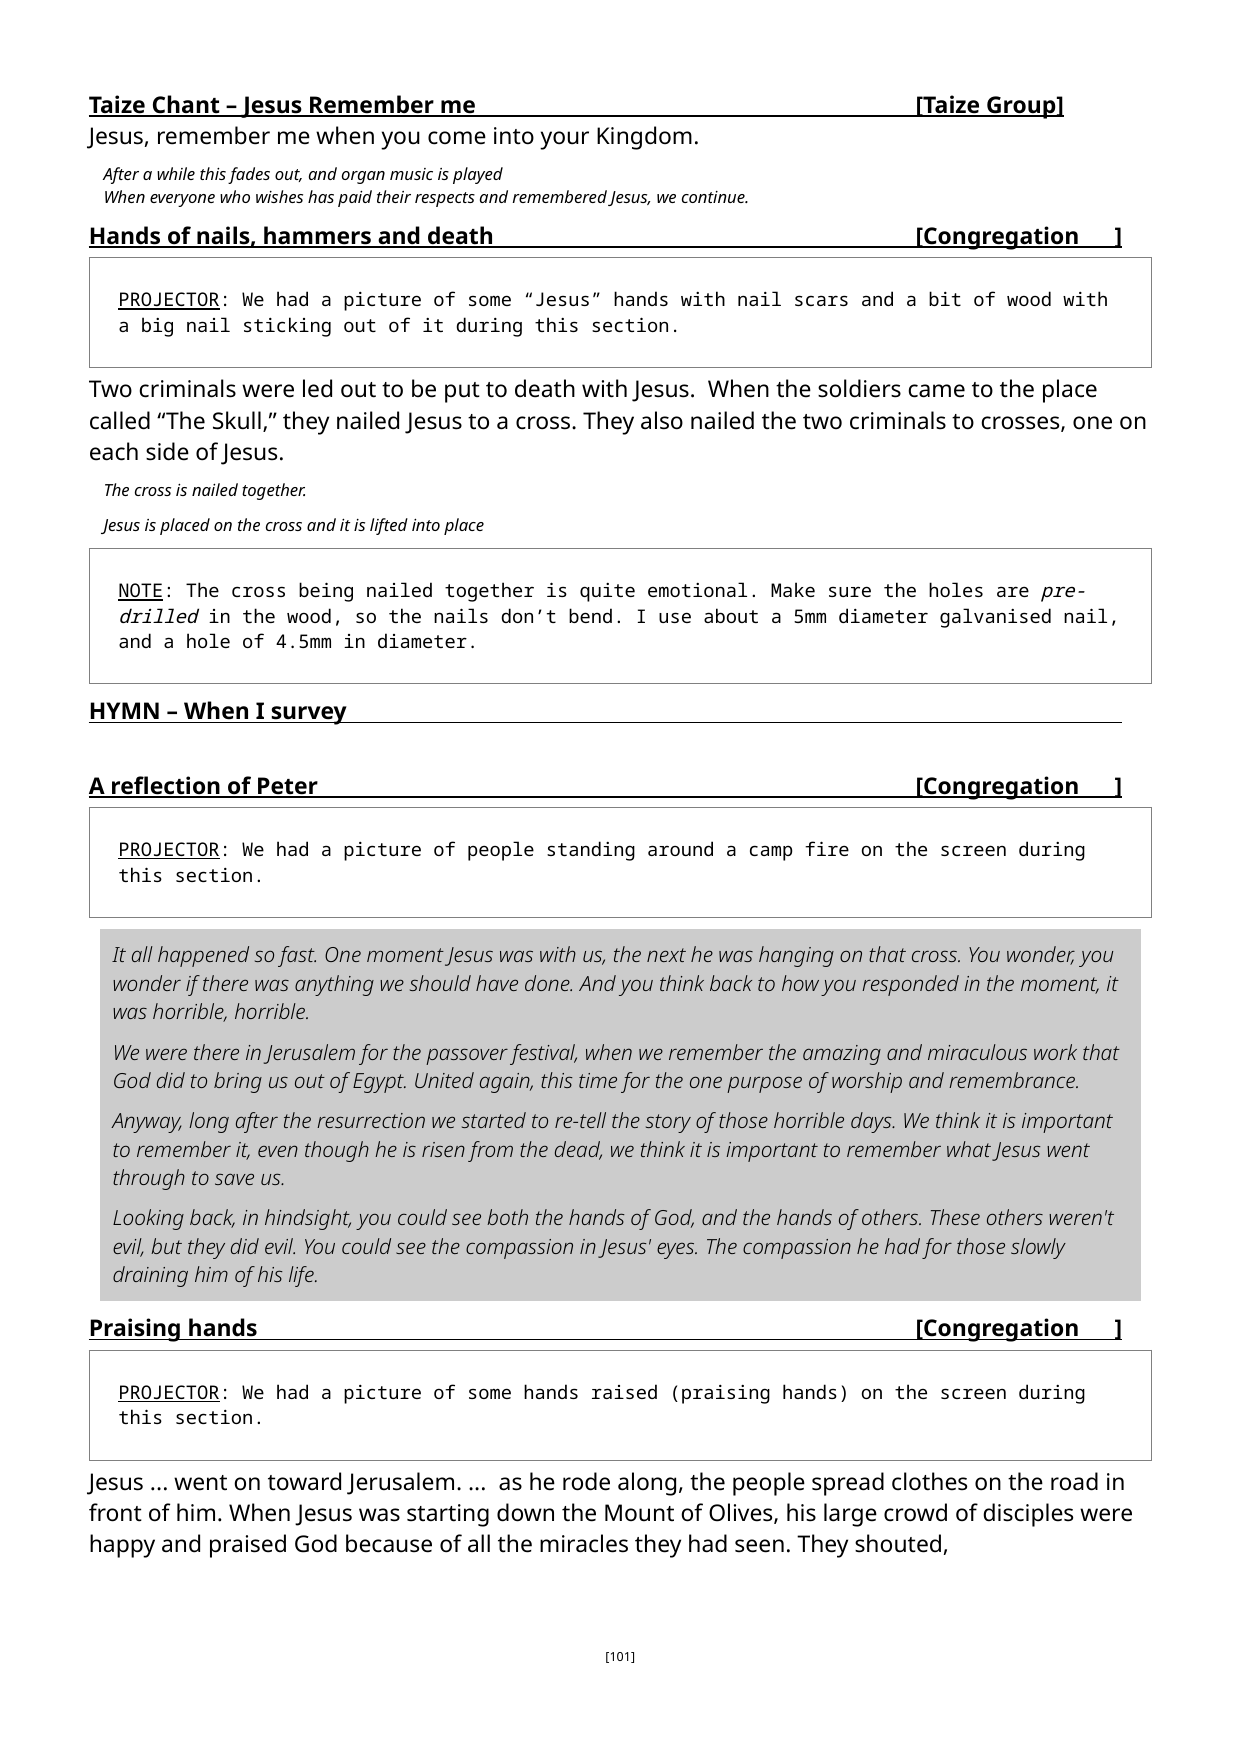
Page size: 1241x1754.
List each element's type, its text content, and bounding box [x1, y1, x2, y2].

text PROJECTOR: We had a picture of people standing around a camp fire on the screen during this section. [90, 808, 1151, 917]
subtitle Taize Chant – Jesus Remember me [Taize Group] [88, 88, 1152, 120]
text PROJECTOR: We had a picture of some hands raised (praising hands) on the screen during this section. [90, 1351, 1151, 1460]
text Anyway, long after the resurrection we started to re-tell the story of those horrible days. We think it is important to remember it, even though he is risen from the dead, we think it is important to remember what Jesus went through to save us. [101, 1094, 1140, 1192]
subtitle A reflection of Peter [Congregation ] [88, 769, 1152, 801]
text Jesus is placed on the cross and it is lifted into place [103, 513, 1152, 536]
text Looking back, in hindsight, you could see both the hands of God, and the hands of others. These others weren't evil, but they did evil. You could see the compassion in Jesus' eyes. The compassion he had for those slowly draining him of his life. [101, 1192, 1140, 1300]
text Two criminals were led out to be put to death with Jesus. When the soldiers came to the place called “The Skull,” they nailed Jesus to a cross. They also nailed the two criminals to crosses, one on each side of Jesus. [88, 373, 1152, 467]
subtitle Praising hands [Congregation ] [88, 1312, 1152, 1344]
text PROJECTOR: We had a picture of some “Jesus” hands with nail scars and a bit of wood with a big nail sticking out of it during this section. [90, 258, 1151, 367]
text It all happened so fast. One moment Jesus was with us, the next he was hanging on that cross. You wonder, you wonder if there was anything we should have done. And you think back to how you responded in the moment, it was horrible, horrible. [101, 930, 1140, 1026]
text Jesus ... went on toward Jerusalem. ... as he rode along, the people spread clothes on the road in front of him. When Jesus was starting down the Mount of Olives, his large crowd of disciples were happy and praised God because of all the miracles they had seen. They shouted, [88, 1466, 1152, 1559]
text After a while this fades out, and organ music is played When everyone who wishes has paid their respects and remembered Jesus, we continue. [103, 163, 1152, 208]
text NOTE: The cross being nailed together is quite emotional. Make sure the holes are pre-drilled in the wood, so the nails don’t bend. I use about a 5mm diameter galvanised nail, and a hole of 4.5mm in diameter. [90, 549, 1151, 683]
subtitle Hands of nails, hammers and death [Congregation ] [88, 220, 1152, 251]
text Jesus, remember me when you come into your Kingdom. [88, 120, 1152, 151]
text The cross is nailed together. [103, 479, 1152, 502]
text We were there in Jerusalem for the passover festival, when we remember the amazing and miraculous work that God did to bring us out of Egypt. United again, this time for the one purpose of worship and remembrance. [101, 1026, 1140, 1094]
subtitle HYMN – When I survey [88, 695, 1152, 727]
